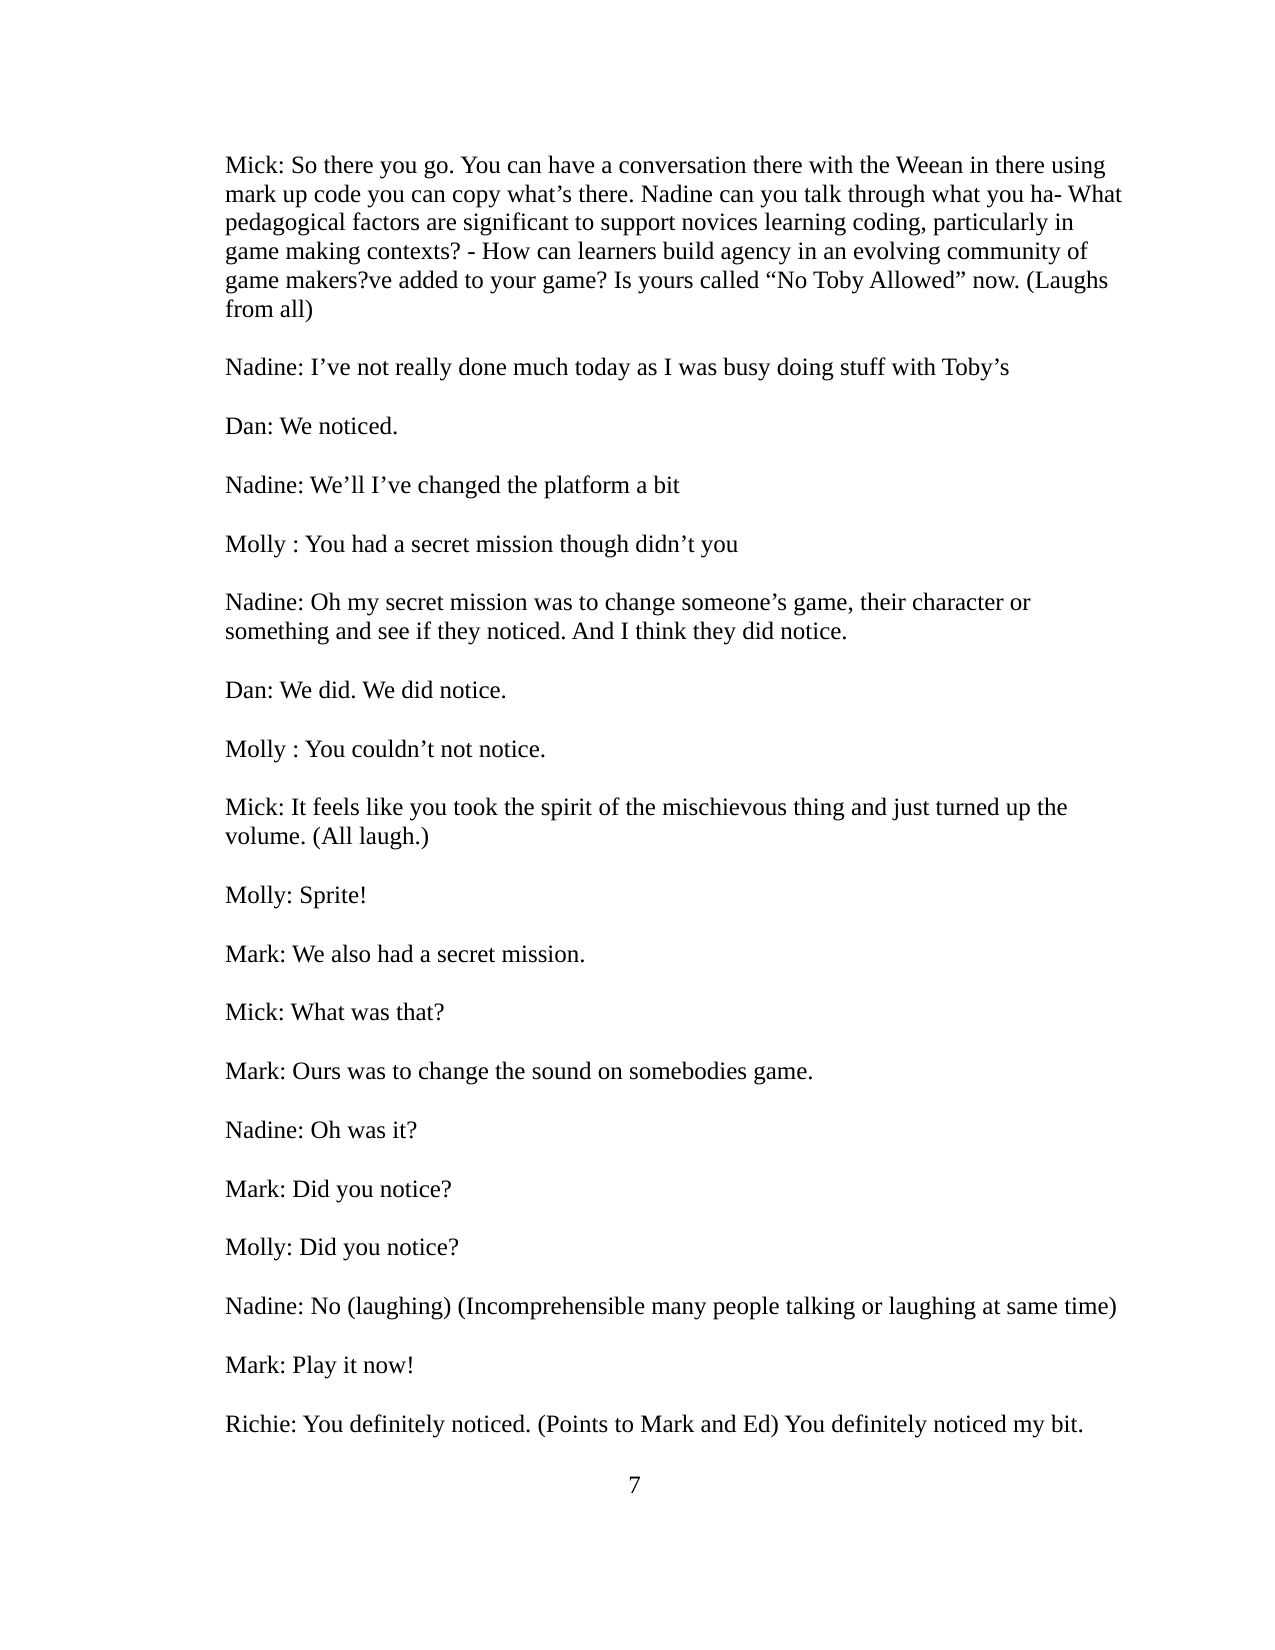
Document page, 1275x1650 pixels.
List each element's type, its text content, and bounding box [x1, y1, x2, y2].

text Nadine: No (laughing) (Incomprehensible many people talking or laughing at same time) [225, 1291, 1125, 1320]
text Mick: It feels like you took the spirit of the mischievous thing and just turned up the volume. (All laugh.) [225, 792, 1125, 850]
text Dan: We noticed. [225, 411, 1125, 440]
text Nadine: Oh was it? [225, 1115, 1125, 1144]
text Molly : You had a secret mission though didn’t you [225, 529, 1125, 557]
text Richie: You definitely noticed. (Points to Mark and Ed) You definitely noticed my bit. [225, 1409, 1125, 1437]
text Mark: Ours was to change the sound on somebodies game. [225, 1056, 1125, 1085]
text Molly: Did you notice? [225, 1232, 1125, 1261]
text Nadine: I’ve not really done much today as I was busy doing stuff with Toby’s [225, 352, 1125, 381]
text Mick: So there you go. You can have a conversation there with the Weean in there using mark up code you can copy what’s there. Nadine can you talk through what you ha- What pedagogical factors are significant to support novices learning coding, particularly in game making contexts? - How can learners build agency in an evolving community of game makers?ve added to your game? Is yours called “No Toby Allowed” now. (Laughs from all) [225, 150, 1125, 322]
text Mark: We also had a secret mission. [225, 939, 1125, 967]
text Mick: What was that? [225, 997, 1125, 1026]
text Mark: Did you notice? [225, 1174, 1125, 1202]
text Molly : You couldn’t not notice. [225, 734, 1125, 762]
text Mark: Play it now! [225, 1350, 1125, 1379]
text Nadine: Oh my secret mission was to change someone’s game, their character or something and see if they noticed. And I think they did notice. [225, 587, 1125, 645]
text Molly: Sprite! [225, 880, 1125, 909]
text Nadine: We’ll I’ve changed the platform a bit [225, 470, 1125, 499]
text Dan: We did. We did notice. [225, 675, 1125, 704]
